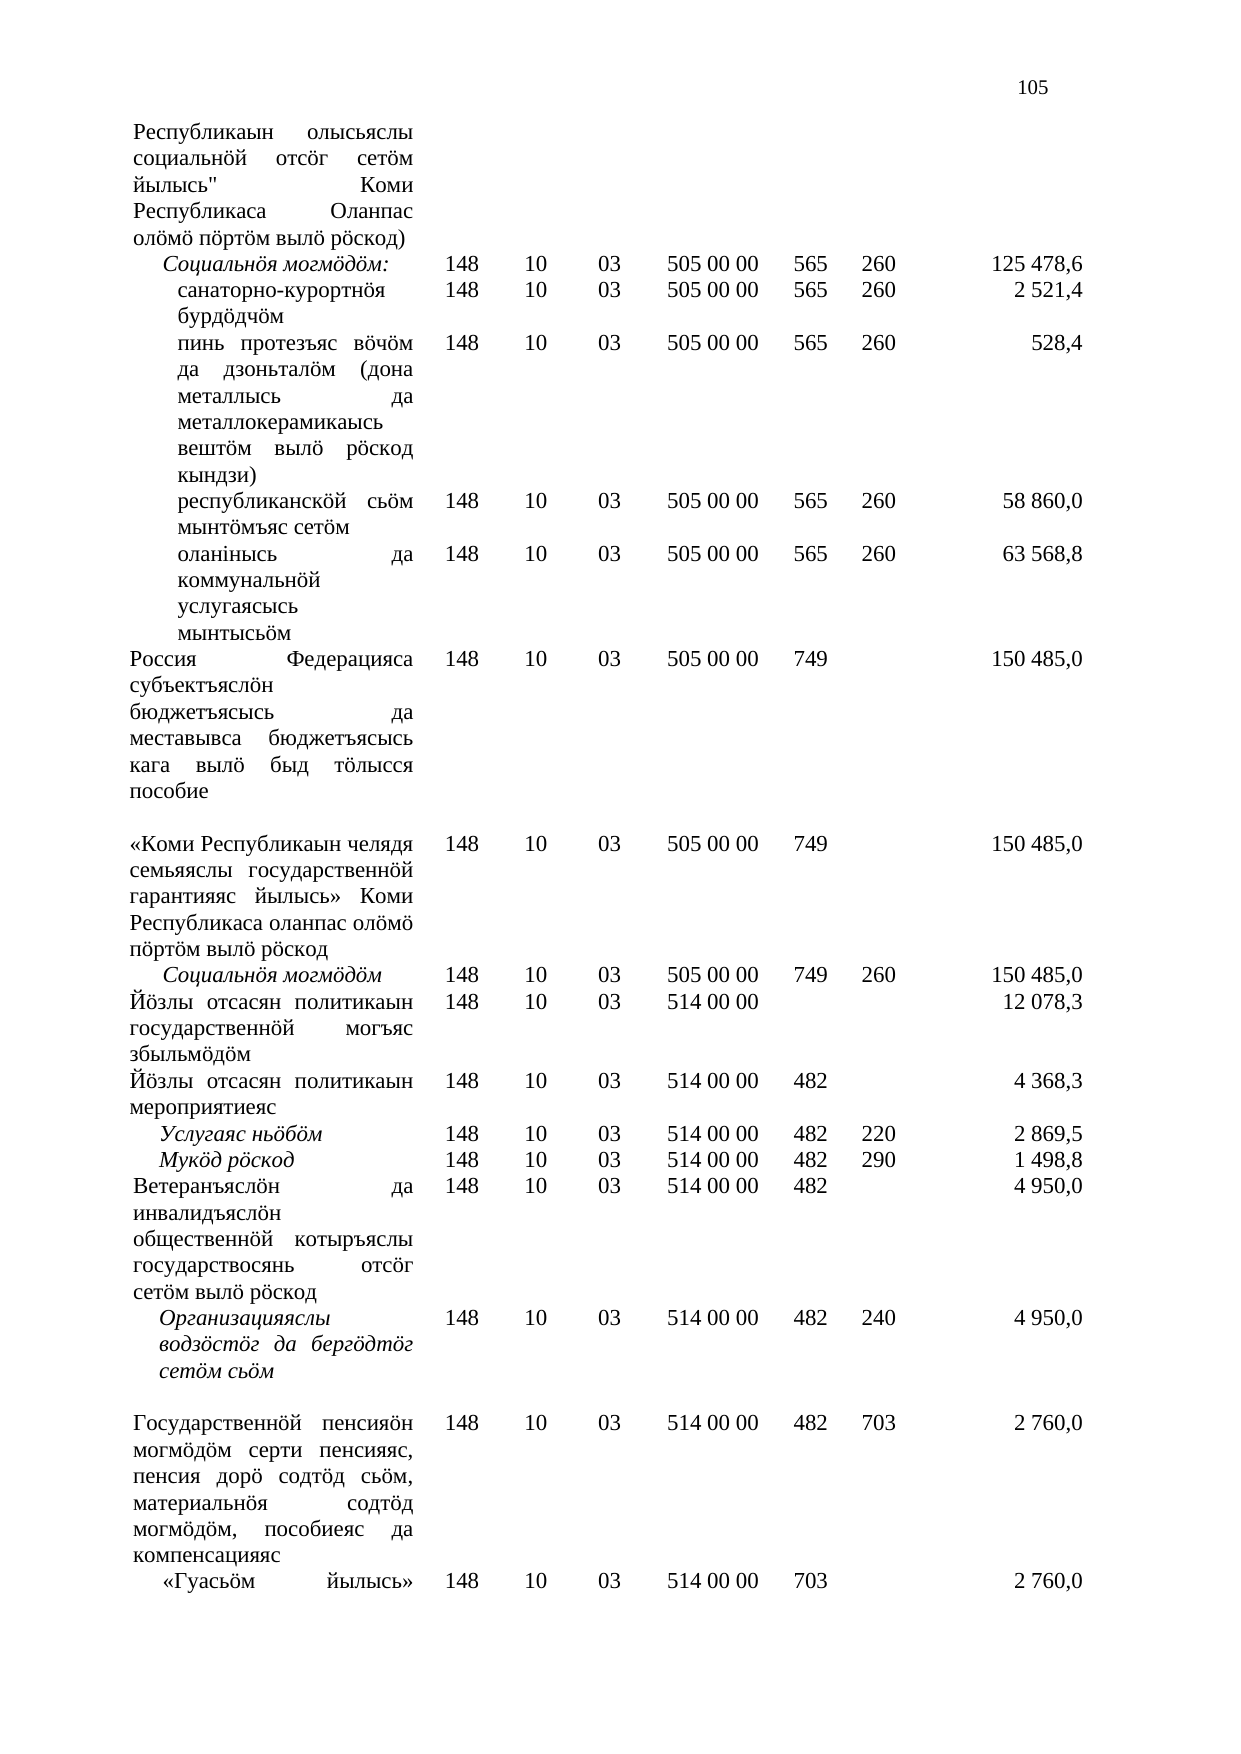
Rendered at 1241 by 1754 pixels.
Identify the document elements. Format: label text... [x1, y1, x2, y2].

table_cell 10 [499, 540, 572, 645]
table_cell 260 [842, 540, 916, 645]
table_cell пинь протезъяс вöчöм да дзоньталöм (дона металлысь да металлокерамикаысь вештöм вылö рöскод кындзи) [118, 329, 425, 487]
table_cell 03 [573, 988, 646, 1067]
table_cell 10 [499, 1304, 572, 1409]
table_cell 03 [573, 487, 646, 540]
table_cell [646, 118, 779, 250]
table_cell [916, 118, 1094, 250]
table_cell 03 [573, 540, 646, 645]
table_cell 03 [573, 961, 646, 988]
table_cell [842, 830, 916, 961]
table_cell 10 [499, 961, 572, 988]
table_cell 63 568,8 [916, 540, 1094, 645]
table_cell 148 [425, 540, 498, 645]
table_cell 565 [779, 487, 842, 540]
table_cell 565 [779, 329, 842, 487]
table_cell 148 [425, 1304, 498, 1409]
table_cell 260 [842, 487, 916, 540]
table_cell 10 [499, 276, 572, 329]
table_cell 12 078,3 [916, 988, 1094, 1067]
table_cell 240 [842, 1304, 916, 1409]
table_cell 505 00 00 [646, 961, 779, 988]
table_cell 514 00 00 [646, 1146, 779, 1172]
table_cell 565 [779, 250, 842, 276]
table_cell 260 [842, 961, 916, 988]
table_cell Йöзлы отсасян политикаын мероприятиеяс [118, 1067, 425, 1119]
table_cell санаторно-курортнöя бурдöдчöм [118, 276, 425, 329]
table_cell 220 [842, 1120, 916, 1146]
table_cell 10 [499, 1146, 572, 1172]
table_cell 2 521,4 [916, 276, 1094, 329]
table_cell [842, 645, 916, 830]
table_cell 03 [573, 645, 646, 830]
table_cell 749 [779, 961, 842, 988]
table_cell 10 [499, 988, 572, 1067]
table_cell 749 [779, 645, 842, 830]
table_cell 514 00 00 [646, 988, 779, 1067]
table_cell 505 00 00 [646, 276, 779, 329]
table_cell 03 [573, 1146, 646, 1172]
table_cell 514 00 00 [646, 1410, 779, 1568]
table_cell [779, 118, 842, 250]
table_cell 505 00 00 [646, 250, 779, 276]
table_cell 482 [779, 1172, 842, 1304]
table_cell [842, 118, 916, 250]
table_cell «Гуасьöм йылысь» [118, 1568, 425, 1594]
table_cell 482 [779, 1410, 842, 1568]
table_cell Мукöд рöскод [118, 1146, 425, 1172]
table_cell 482 [779, 1120, 842, 1146]
table_cell 514 00 00 [646, 1067, 779, 1119]
table_cell 03 [573, 1568, 646, 1594]
table_cell 4 950,0 [916, 1172, 1094, 1304]
table_cell 4 950,0 [916, 1304, 1094, 1409]
table_cell 148 [425, 487, 498, 540]
table_cell [425, 118, 498, 250]
table_cell 148 [425, 1172, 498, 1304]
table_cell 148 [425, 1067, 498, 1119]
table_cell 58 860,0 [916, 487, 1094, 540]
table_cell 1 498,8 [916, 1146, 1094, 1172]
table_cell 148 [425, 988, 498, 1067]
table_cell 148 [425, 645, 498, 830]
table_cell 505 00 00 [646, 540, 779, 645]
table_cell 565 [779, 540, 842, 645]
table_cell 148 [425, 961, 498, 988]
table_cell 03 [573, 329, 646, 487]
table_cell 703 [842, 1410, 916, 1568]
table_cell 03 [573, 830, 646, 961]
table_cell 10 [499, 329, 572, 487]
table_cell 150 485,0 [916, 830, 1094, 961]
table_cell 10 [499, 645, 572, 830]
table_cell 10 [499, 1568, 572, 1594]
table_cell 260 [842, 276, 916, 329]
table_cell [842, 1172, 916, 1304]
table_cell 2 869,5 [916, 1120, 1094, 1146]
table_cell [842, 1568, 916, 1594]
table_cell 10 [499, 487, 572, 540]
table_cell [573, 118, 646, 250]
table_cell Ветеранъяслöн да инвалидъяслöн общественнöй котыръяслы государствосянь отсöг сетöм вылö рöскод [118, 1172, 425, 1304]
table_cell республиканскöй сьöм мынтöмъяс сетöм [118, 487, 425, 540]
table_cell 505 00 00 [646, 329, 779, 487]
table_cell 703 [779, 1568, 842, 1594]
table_cell 148 [425, 1568, 498, 1594]
table_cell 514 00 00 [646, 1568, 779, 1594]
table_cell 4 368,3 [916, 1067, 1094, 1119]
table_cell 10 [499, 1067, 572, 1119]
table_cell 2 760,0 [916, 1568, 1094, 1594]
table_cell 148 [425, 1120, 498, 1146]
table_cell Россия Федерацияса субъектъяслöн бюджетъясысь да меставывса бюджетъясысь кага вылö быд тöлысся пособие [118, 645, 425, 830]
table_cell 148 [425, 1146, 498, 1172]
table_cell 10 [499, 250, 572, 276]
table_cell 514 00 00 [646, 1120, 779, 1146]
table_cell 150 485,0 [916, 961, 1094, 988]
table_cell 03 [573, 1410, 646, 1568]
table_cell Йöзлы отсасян политикаын государственнöй могъяс збыльмöдöм [118, 988, 425, 1067]
table_cell 482 [779, 1067, 842, 1119]
table_cell Государственнöй пенсияöн могмöдöм серти пенсияяс, пенсия дорö содтöд сьöм, материальнöя содтöд могмöдöм, пособиеяс да компенсацияяс [118, 1410, 425, 1568]
table_cell 148 [425, 329, 498, 487]
table_cell 148 [425, 276, 498, 329]
table_cell 482 [779, 1304, 842, 1409]
table_cell 10 [499, 1172, 572, 1304]
table_cell 2 760,0 [916, 1410, 1094, 1568]
table_cell Социальнöя могмöдöм [118, 961, 425, 988]
table_cell 148 [425, 250, 498, 276]
table_cell 03 [573, 1304, 646, 1409]
table_cell 03 [573, 250, 646, 276]
table_cell [499, 118, 572, 250]
table_cell 290 [842, 1146, 916, 1172]
table_cell 10 [499, 830, 572, 961]
table_cell [842, 1067, 916, 1119]
table_cell [842, 988, 916, 1067]
table_cell «Коми Республикаын челядя семьяяслы государственнöй гарантияяс йылысь» Коми Республикаса оланпас олöмö пöртöм вылö рöскод [118, 830, 425, 961]
table_cell 514 00 00 [646, 1172, 779, 1304]
table_cell 125 478,6 [916, 250, 1094, 276]
table_cell 260 [842, 329, 916, 487]
table_cell 749 [779, 830, 842, 961]
table_cell 03 [573, 276, 646, 329]
table_cell 10 [499, 1120, 572, 1146]
table_cell 528,4 [916, 329, 1094, 487]
table_cell 03 [573, 1120, 646, 1146]
table_cell Социальнöя могмöдöм: [118, 250, 425, 276]
table_cell 514 00 00 [646, 1304, 779, 1409]
table_cell 505 00 00 [646, 645, 779, 830]
table_cell Организацияяслы водзöстöг да бергöдтöг сетöм сьöм [118, 1304, 425, 1409]
table_cell 03 [573, 1172, 646, 1304]
table_cell Услугаяс ньöбöм [118, 1120, 425, 1146]
table_cell 565 [779, 276, 842, 329]
table_cell 148 [425, 1410, 498, 1568]
table_cell 03 [573, 1067, 646, 1119]
table_cell оланінысь да коммунальнöй услугаясысь мынтысьöм [118, 540, 425, 645]
table_cell Республикаын олысьяслы социальнöй отсöг сетöм йылысь" Коми Республикаса Оланпас олöмö пöртöм вылö рöскод) [118, 118, 425, 250]
table_cell 505 00 00 [646, 487, 779, 540]
table_cell 260 [842, 250, 916, 276]
table_cell 10 [499, 1410, 572, 1568]
table_cell 482 [779, 1146, 842, 1172]
table_cell [779, 988, 842, 1067]
table_cell 150 485,0 [916, 645, 1094, 830]
table_cell 148 [425, 830, 498, 961]
table_cell 505 00 00 [646, 830, 779, 961]
